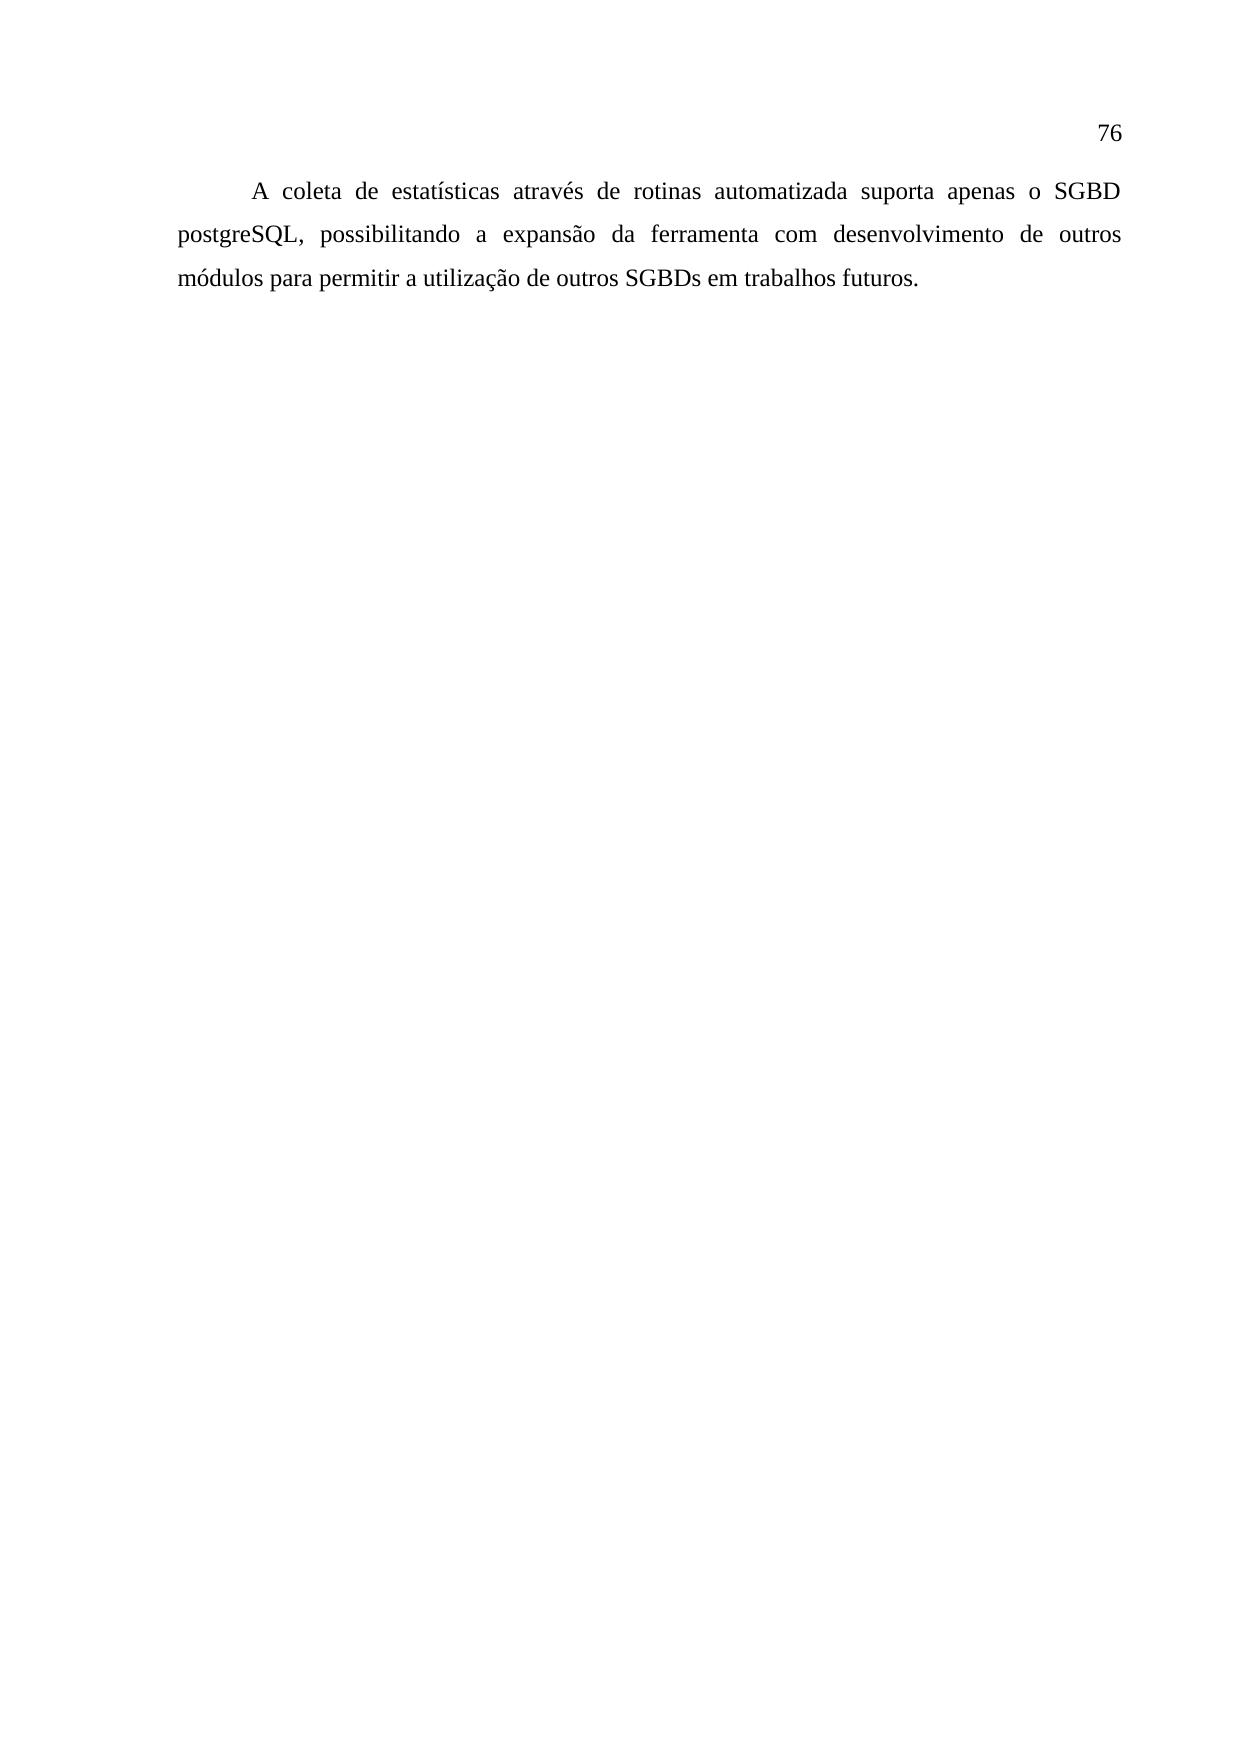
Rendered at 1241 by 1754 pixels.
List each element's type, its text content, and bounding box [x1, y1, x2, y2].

text A coleta de estatísticas através de rotinas automatizada suporta apenas o SGBD postgreSQL, possibilitando a expansão da ferramenta com desenvolvimento de outros módulos para permitir a utilização de outros SGBDs em trabalhos futuros. [177, 176, 1122, 291]
